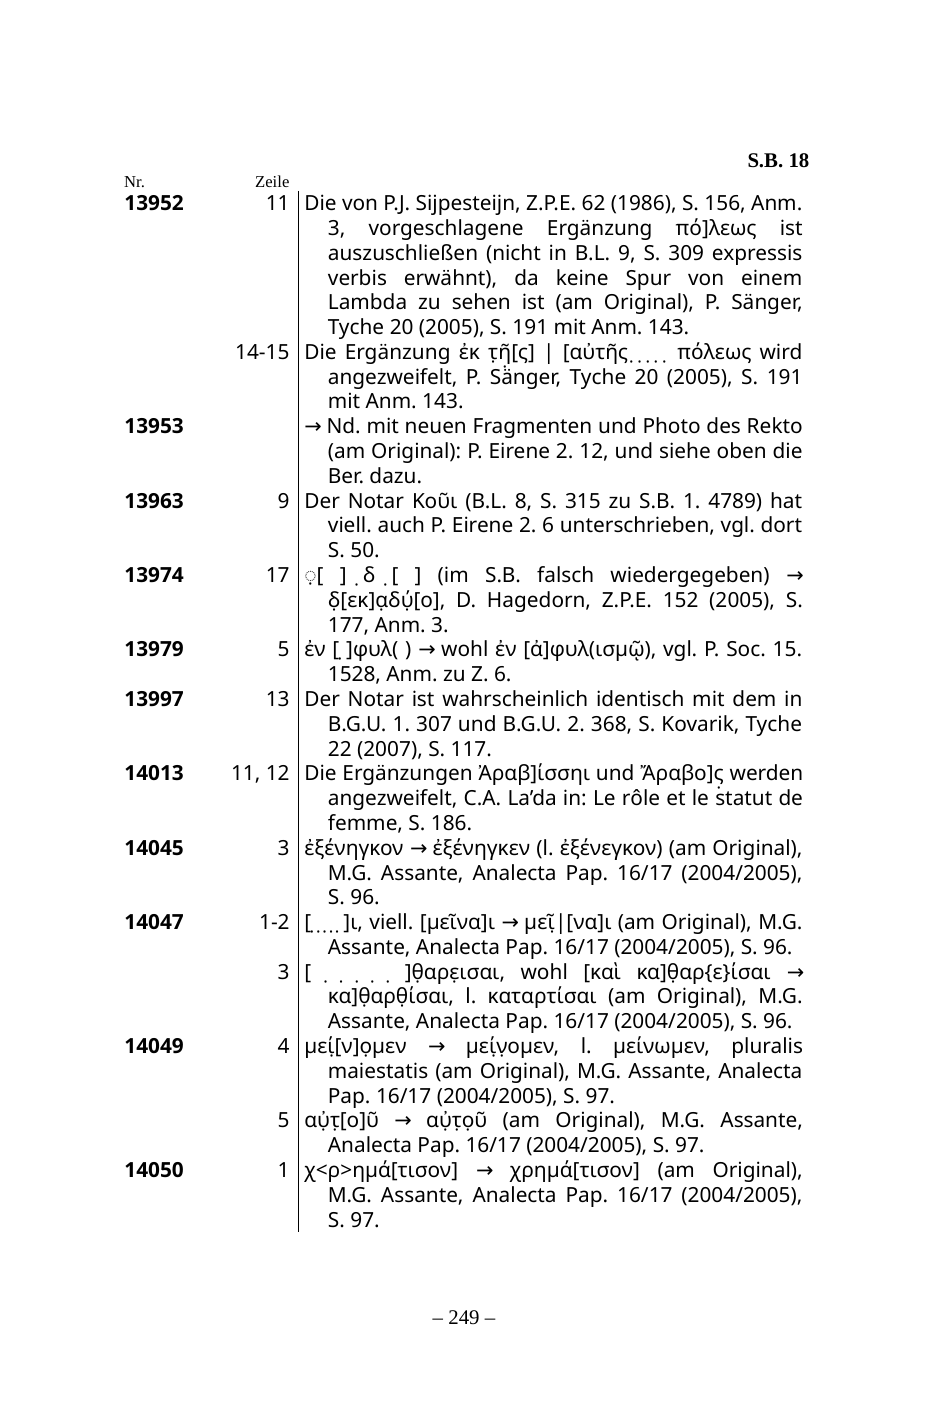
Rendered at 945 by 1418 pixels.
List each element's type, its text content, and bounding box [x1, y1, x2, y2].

table_cell 13953 [118, 414, 298, 488]
table_cell 9 [207, 488, 298, 563]
table_cell 13952 [118, 191, 207, 339]
table_cell 14047 [118, 910, 207, 959]
table_cell 4 [207, 1034, 298, 1108]
table_cell → Nd. mit neuen Fragmenten und Photo des Rekto (am Original): P. Eirene 2. 12, und siehe oben die Ber. dazu. [299, 414, 809, 488]
table_cell 1 [207, 1158, 298, 1232]
table_cell Der Notar Κοῦι (B.L. 8, S. 315 zu S.B. 1. 4789) hat viell. auch P. Eirene 2. 6 unterschrieben, vgl. dort S. 50. [299, 488, 809, 563]
table_cell 5 [207, 637, 298, 687]
table_cell Die Ergänzung ἐκ τ̣ῆ̣[ς] | [αὐτῆς ̣ ̣ ̣ ̣ ̣ πόλεως wird angezweifelt, P. Sänger, Tyche 20 (2005), S. 191 mit Anm. 143. [299, 340, 809, 414]
table_cell χ<ρ>ημά[τισον] → χρημά[τισον] (am Original), M.G. Assante, Analecta Pap. 16/17 (2004/2005), S. 97. [299, 1158, 809, 1232]
table_cell ̣[ ] ̣δ ̣[ ] (im S.B. falsch wiedergegeben) → δ̣[εκ]α̣δύ̣[ο], D. Hagedorn, Z.P.E. 152 (2005), S. 177, Anm. 3. [299, 563, 809, 637]
table_cell [ ̣ ̣ ̣ ̣ ̣]ι, viell. [μεῖνα]ι → μεῖ̣|[να]ι (am Original), M.G. Assante, Analecta Pap. 16/17 (2004/2005), S. 96. [299, 910, 809, 959]
table_cell μεί̣[ν]ο̣μεν → μεί̣ν̣ομεν, l. μείνωμεν, pluralis maiestatis (am Original), M.G. Assante, Analecta Pap. 16/17 (2004/2005), S. 97. [299, 1034, 809, 1108]
table_cell ἐν [ ̣]φυλ( ) → wohl ἐν [ἀ]φυλ(ισμῷ), vgl. P. Soc. 15. 1528, Anm. zu Z. 6. [299, 637, 809, 687]
table_cell 14050 [118, 1158, 207, 1232]
table_cell Der Notar ist wahrscheinlich identisch mit dem in B.G.U. 1. 307 und B.G.U. 2. 368, S. Kovarik, Tyche 22 (2007), S. 117. [299, 687, 809, 761]
table_cell 13974 [118, 563, 207, 637]
table_cell 13963 [118, 488, 207, 563]
table_cell 13 [207, 687, 298, 761]
table_cell 3 [118, 959, 298, 1034]
table_cell 11, 12 [207, 761, 298, 835]
table_cell 14013 [118, 761, 207, 835]
table_cell 17 [207, 563, 298, 637]
table_cell 14049 [118, 1034, 207, 1108]
table_cell 5 [118, 1108, 298, 1158]
table_cell 13997 [118, 687, 207, 761]
table_cell Die Ergänzungen Ἀραβ]ίσσηι und Ἄραβο]ς̣ werden angezweifelt, C.A. La’da in: Le rôle et le statut de femme, S. 186. [299, 761, 809, 835]
table_cell αὐ̣τ̣[ο]ῦ → αὐ̣τ̣ο̣ῦ (am Original), M.G. Assante, Analecta Pap. 16/17 (2004/2005), S. 97. [299, 1108, 809, 1158]
table_cell 13979 [118, 637, 207, 687]
table_cell 14-15 [118, 340, 298, 414]
table_cell 11 [207, 191, 298, 339]
table_cell [ ̣ ̣ ̣ ̣ ̣ ]θ̣αρε̣ισαι, wohl [καὶ κα]θ̣αρ{ε}ίσαι → κα]θ̣αρθ̣ίσαι, l. καταρτίσαι (am Original), M.G. Assante, Analecta Pap. 16/17 (2004/2005), S. 96. [299, 959, 809, 1034]
table_cell 1-2 [207, 910, 298, 959]
table_cell Die von P.J. Sijpesteijn, Z.P.E. 62 (1986), S. 156, Anm. 3, vorgeschlagene Ergänzung πό]λεως ist auszuschließen (nicht in B.L. 9, S. 309 expressis verbis erwähnt), da keine Spur von einem Lambda zu sehen ist (am Original), P. Sänger, Tyche 20 (2005), S. 191 mit Anm. 143. [299, 191, 809, 339]
table_cell 14045 [118, 835, 207, 910]
table_cell ἐξένηγκον → ἐξένηγκεν (l. ἐξένεγκον) (am Original), M.G. Assante, Analecta Pap. 16/17 (2004/2005), S. 96. [299, 835, 809, 910]
table_cell 3 [207, 835, 298, 910]
